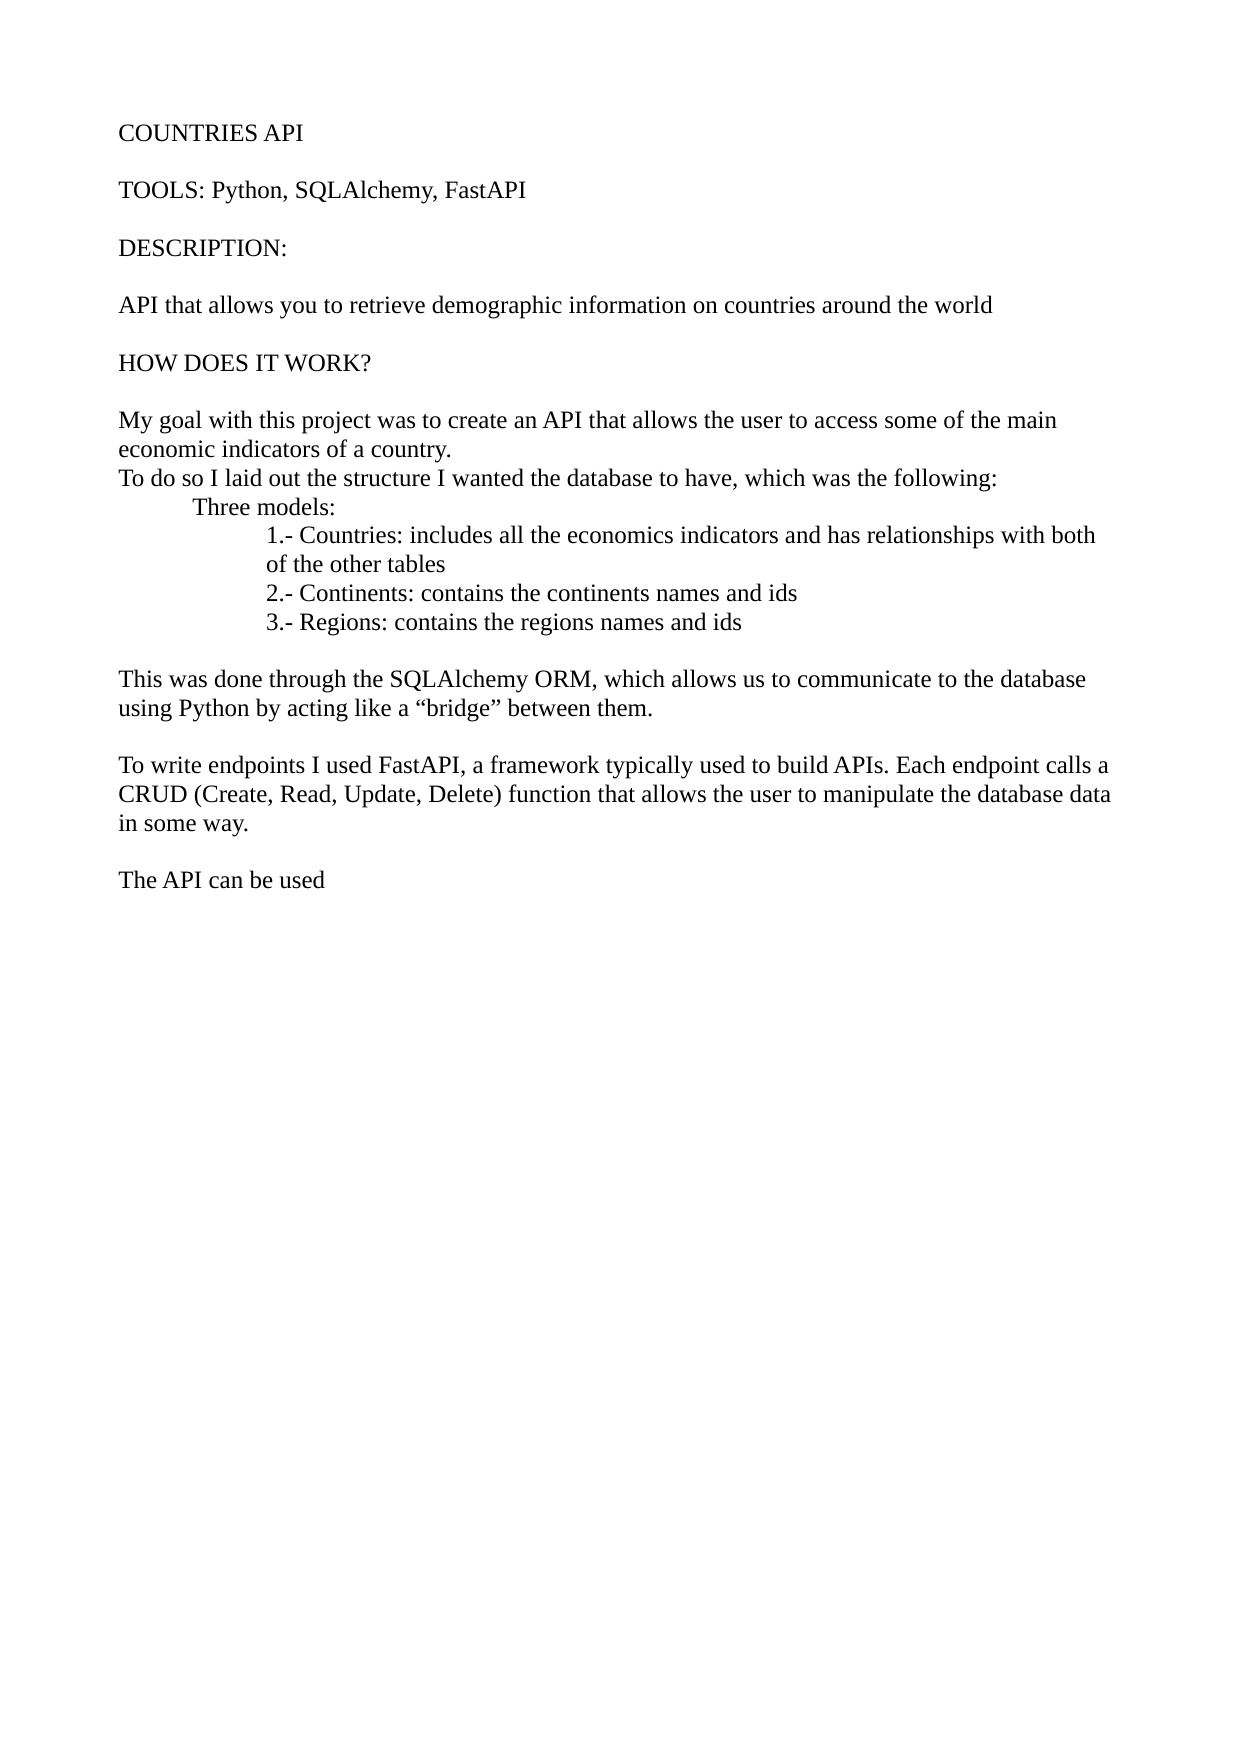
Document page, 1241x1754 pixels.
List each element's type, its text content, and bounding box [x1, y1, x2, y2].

text To write endpoints I used FastAPI, a framework typically used to build APIs. Each endpoint calls a CRUD (Create, Read, Update, Delete) function that allows the user to manipulate the database data in some way. [118, 751, 1122, 837]
text 2.- Continents: contains the continents names and ids [118, 578, 1122, 607]
text The API can be used [118, 866, 1122, 894]
text My goal with this project was to create an API that allows the user to access some of the main economic indicators of a country. [118, 406, 1122, 463]
text To do so I laid out the structure I wanted the database to have, which was the following: [118, 463, 1122, 492]
text Three models: [118, 492, 1122, 521]
text TOOLS: Python, SQLAlchemy, FastAPI [118, 176, 1122, 204]
text This was done through the SQLAlchemy ORM, which allows us to communicate to the database using Python by acting like a “bridge” between them. [118, 664, 1122, 722]
text HOW DOES IT WORK? [118, 348, 1122, 377]
text 3.- Regions: contains the regions names and ids [118, 607, 1122, 636]
text 1.- Countries: includes all the economics indicators and has relationships with both of the other tables [118, 521, 1122, 578]
text DESCRIPTION: [118, 233, 1122, 262]
text API that allows you to retrieve demographic information on countries around the world [118, 291, 1122, 319]
text COUNTRIES API [118, 118, 1122, 147]
